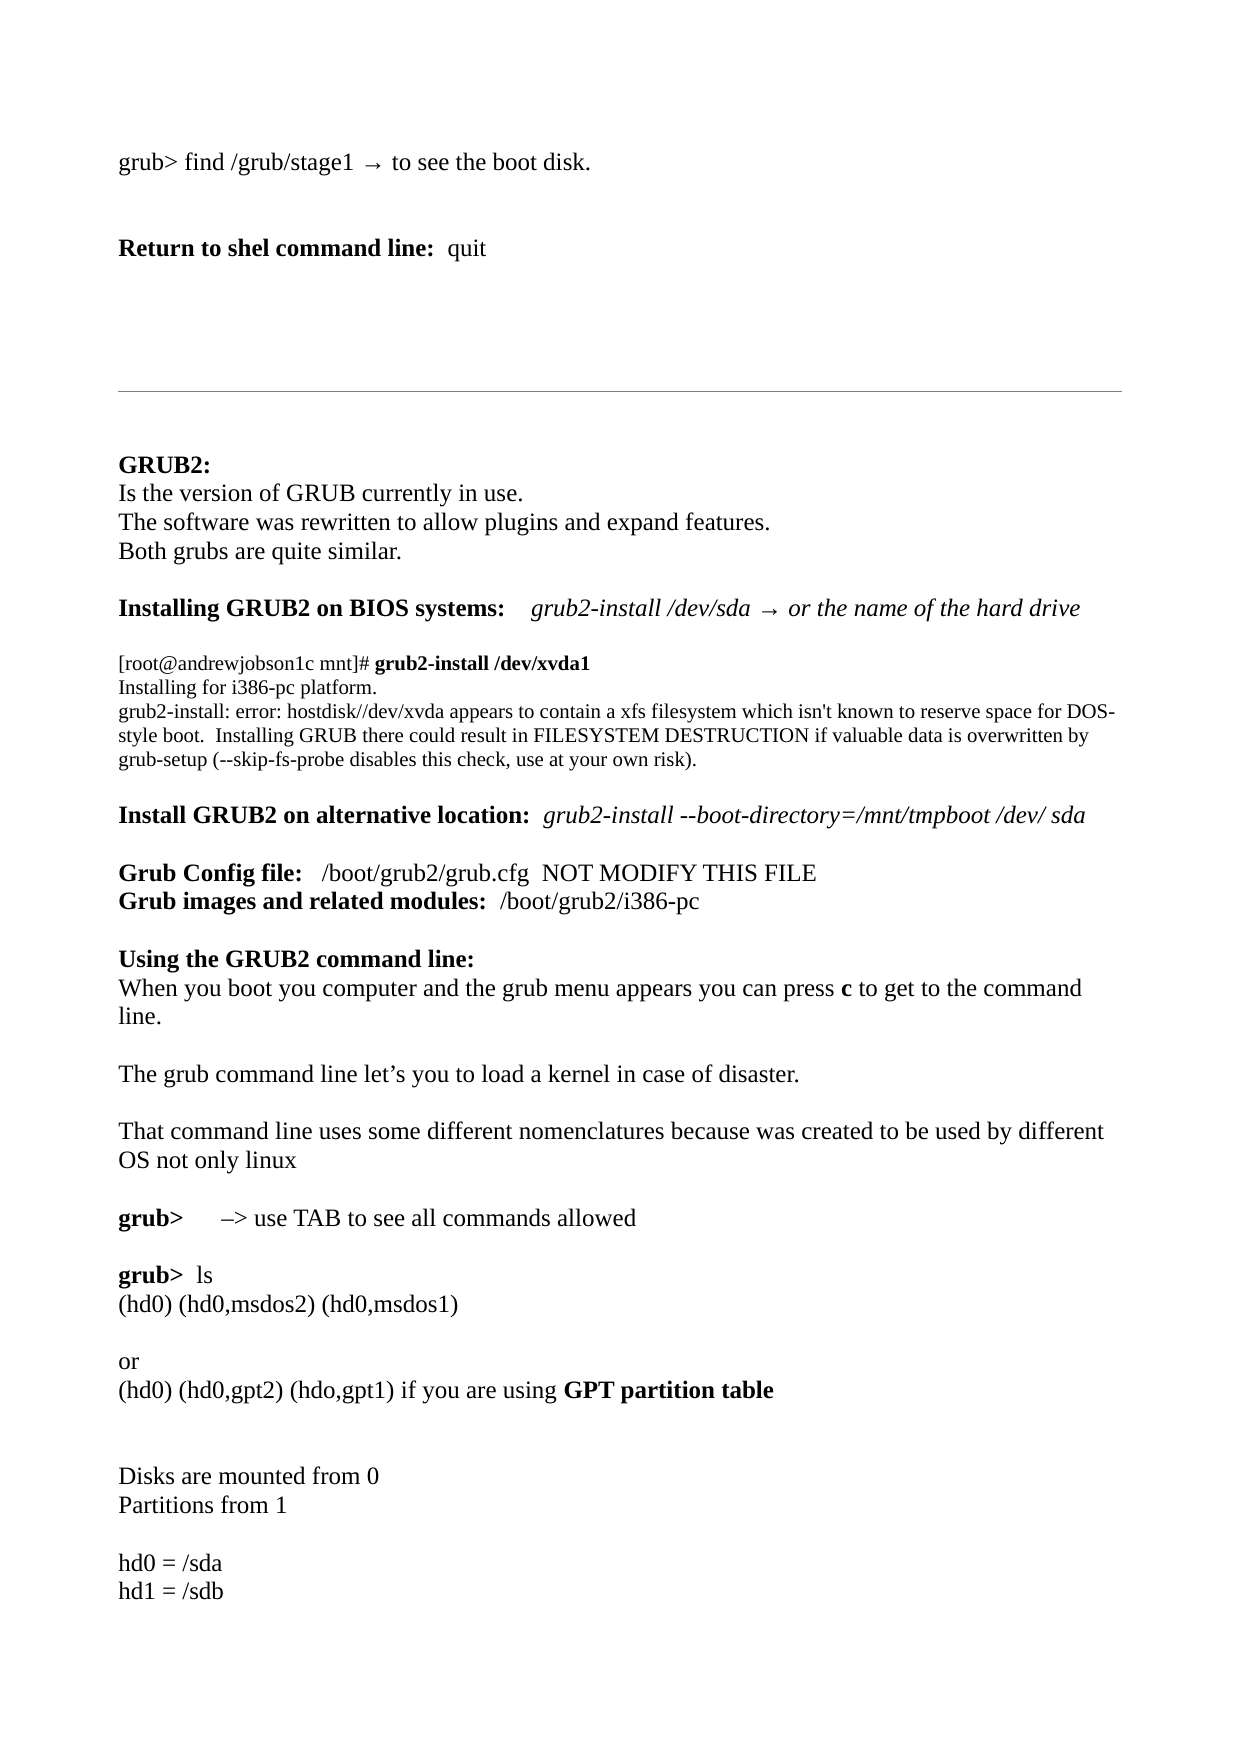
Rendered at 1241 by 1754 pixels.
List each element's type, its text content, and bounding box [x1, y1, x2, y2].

text (hd0) (hd0,gpt2) (hdo,gpt1) if you are using GPT partition table [118, 1375, 1122, 1404]
text Return to shel command line: quit [118, 233, 1122, 262]
text (hd0) (hd0,msdos2) (hd0,msdos1) [118, 1289, 1122, 1318]
text grub> –> use TAB to see all commands allowed [118, 1203, 1122, 1231]
text Using the GRUB2 command line: [118, 944, 1122, 973]
text That command line uses some different nomenclatures because was created to be used by different OS not only linux [118, 1116, 1122, 1174]
text hd0 = /sda [118, 1548, 1122, 1576]
text The software was rewritten to allow plugins and expand features. [118, 507, 1122, 536]
text Is the version of GRUB currently in use. [118, 478, 1122, 507]
text grub> ls [118, 1260, 1122, 1289]
text Grub images and related modules: /boot/grub2/i386-pc [118, 886, 1122, 915]
text The grub command line let’s you to load a kernel in case of disaster. [118, 1059, 1122, 1088]
text or [118, 1346, 1122, 1375]
text Partitions from 1 [118, 1490, 1122, 1519]
text GRUB2: [118, 450, 1122, 478]
text Disks are mounted from 0 [118, 1461, 1122, 1490]
text grub2-install: error: hostdisk//dev/xvda appears to contain a xfs filesystem which isn't known to reserve space for DOS-style boot. Installing GRUB there could result in FILESYSTEM DESTRUCTION if valuable data is overwritten by grub-setup (--skip-fs-probe disables this check, use at your own risk). [118, 699, 1122, 771]
text Installing GRUB2 on BIOS systems: grub2-install /dev/sda → or the name of the hard drive [118, 593, 1122, 622]
text When you boot you computer and the grub menu appears you can press c to get to the command line. [118, 973, 1122, 1030]
text hd1 = /sdb [118, 1576, 1122, 1605]
text Installing for i386-pc platform. [118, 675, 1122, 699]
text Both grubs are quite similar. [118, 536, 1122, 565]
text [root@andrewjobson1c mnt]# grub2-install /dev/xvda1 [118, 651, 1122, 675]
text Install GRUB2 on alternative location: grub2-install --boot-directory=/mnt/tmpboot /dev/ sda [118, 800, 1122, 829]
text Grub Config file: /boot/grub2/grub.cfg NOT MODIFY THIS FILE [118, 858, 1122, 886]
text grub> find /grub/stage1 → to see the boot disk. [118, 147, 1122, 176]
